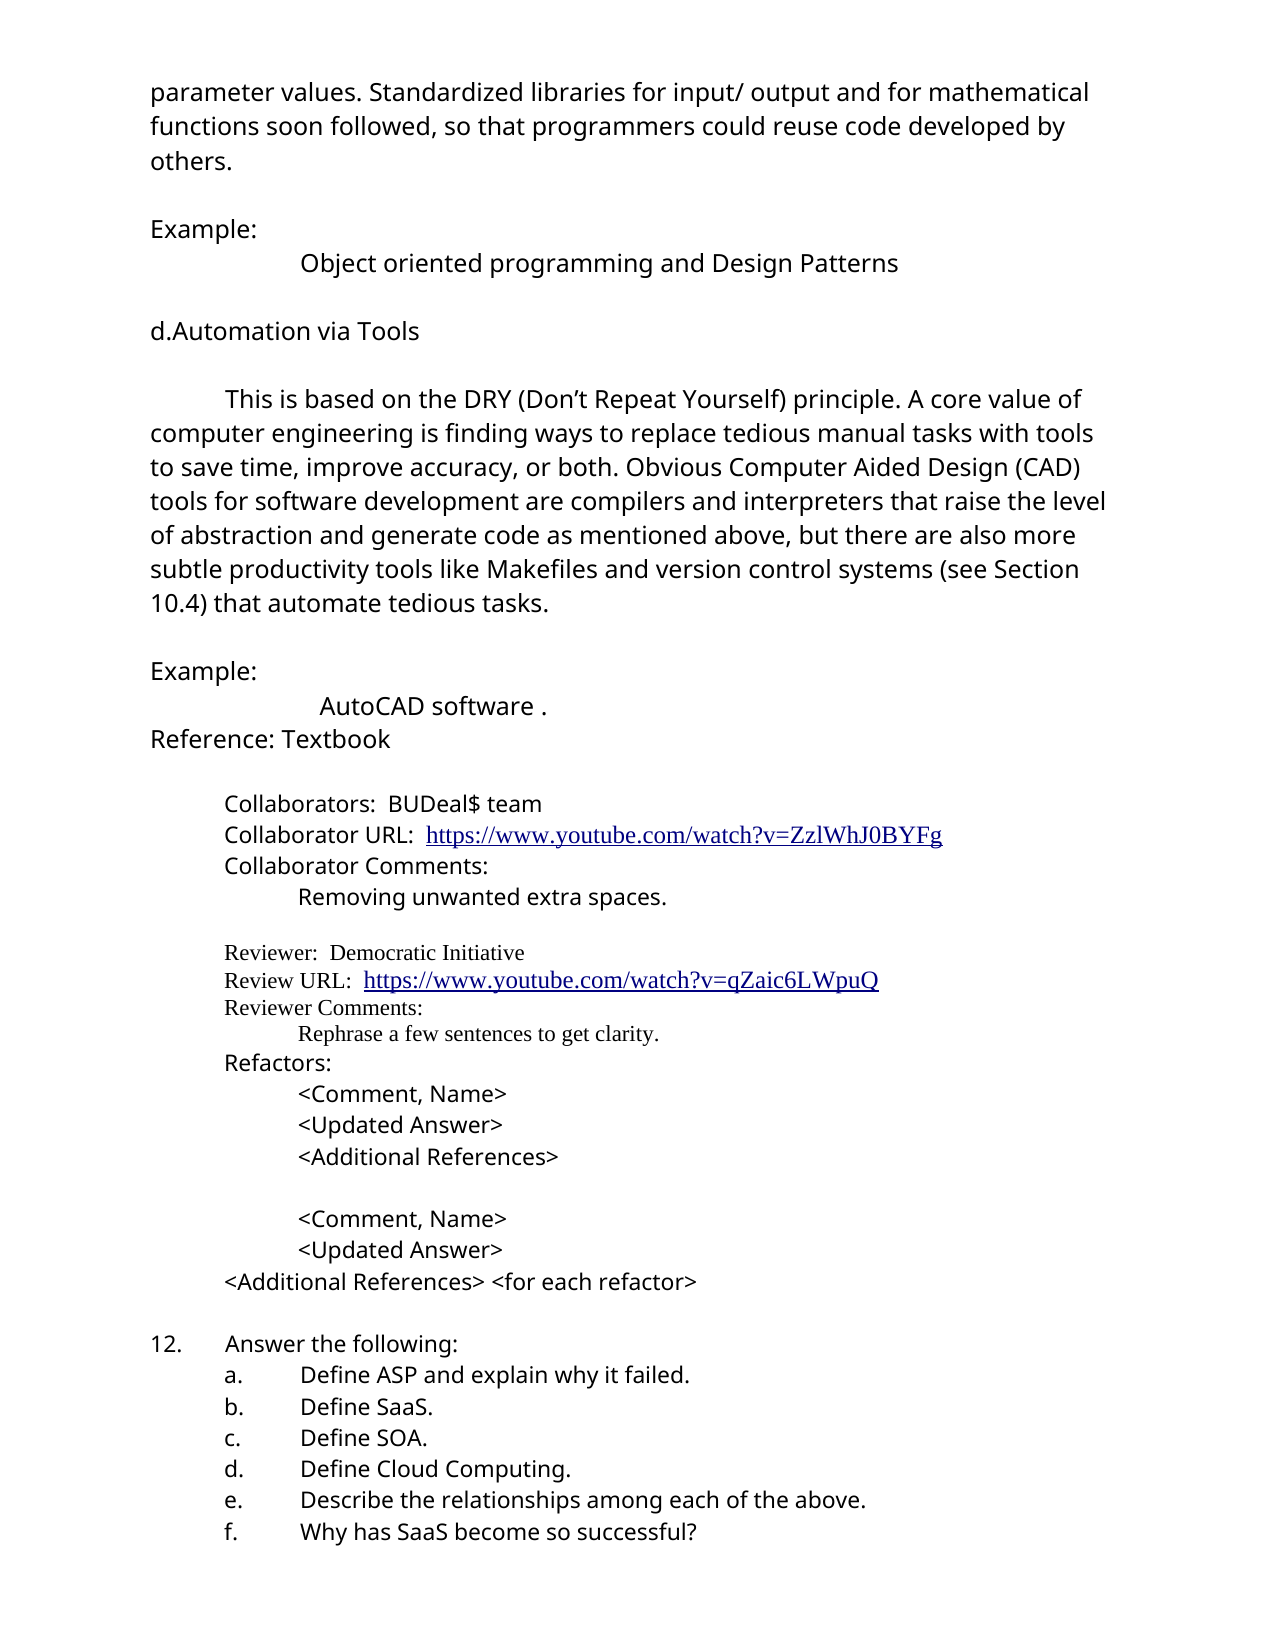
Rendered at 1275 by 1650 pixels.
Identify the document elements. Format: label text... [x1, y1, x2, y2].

text AutoCAD software . [300, 688, 1125, 722]
text Review URL: https://www.youtube.com/watch?v=qZaic6LWpuQ [224, 965, 1125, 994]
text Reviewer Comments: [224, 994, 1125, 1020]
text e. Describe the relationships among each of the above. [224, 1484, 1125, 1515]
text <Updated Answer> [298, 1234, 1125, 1265]
text <Comment, Name> [298, 1203, 1125, 1234]
text d. Define Cloud Computing. [224, 1453, 1125, 1484]
text Collaborators: BUDeal$ team [224, 787, 1125, 819]
text <Updated Answer> [298, 1109, 1125, 1140]
text Reviewer: Democratic Initiative [224, 939, 1125, 965]
text <Additional References> <for each refactor> [224, 1265, 1125, 1297]
text Reference: Textbook [150, 722, 1125, 756]
text b. Define SaaS. [224, 1390, 1125, 1422]
text Removing unwanted extra spaces. [298, 881, 1125, 912]
text Refactors: [224, 1047, 1125, 1078]
text a. Define ASP and explain why it failed. [224, 1359, 1125, 1390]
text <Additional References> [298, 1140, 1125, 1172]
text f. Why has SaaS become so successful? [224, 1515, 1125, 1547]
text parameter values. Standardized libraries for input/ output and for mathematical functions soon followed, so that programmers could reuse code developed by others. [150, 75, 1125, 177]
text <Comment, Name> [298, 1078, 1125, 1109]
text Example: [150, 654, 1125, 688]
text This is based on the DRY (Don’t Repeat Yourself) principle. A core value of computer engineering is finding ways to replace tedious manual tasks with tools to save time, improve accuracy, or both. Obvious Computer Aided Design (CAD) tools for software development are compilers and interpreters that raise the level of abstraction and generate code as mentioned above, but there are also more subtle productivity tools like Makefiles and version control systems (see Section 10.4) that automate tedious tasks. [150, 382, 1125, 620]
text d.Automation via Tools [150, 313, 1125, 347]
text Example: [150, 211, 1125, 245]
text 12. Answer the following: [150, 1328, 1125, 1359]
text Collaborator URL: https://www.youtube.com/watch?v=ZzlWhJ0BYFg [224, 819, 1125, 850]
text c. Define SOA. [224, 1422, 1125, 1453]
text Rephrase a few sentences to get clarity. [298, 1020, 1125, 1047]
text Collaborator Comments: [224, 850, 1125, 881]
text Object oriented programming and Design Patterns [300, 245, 1125, 279]
